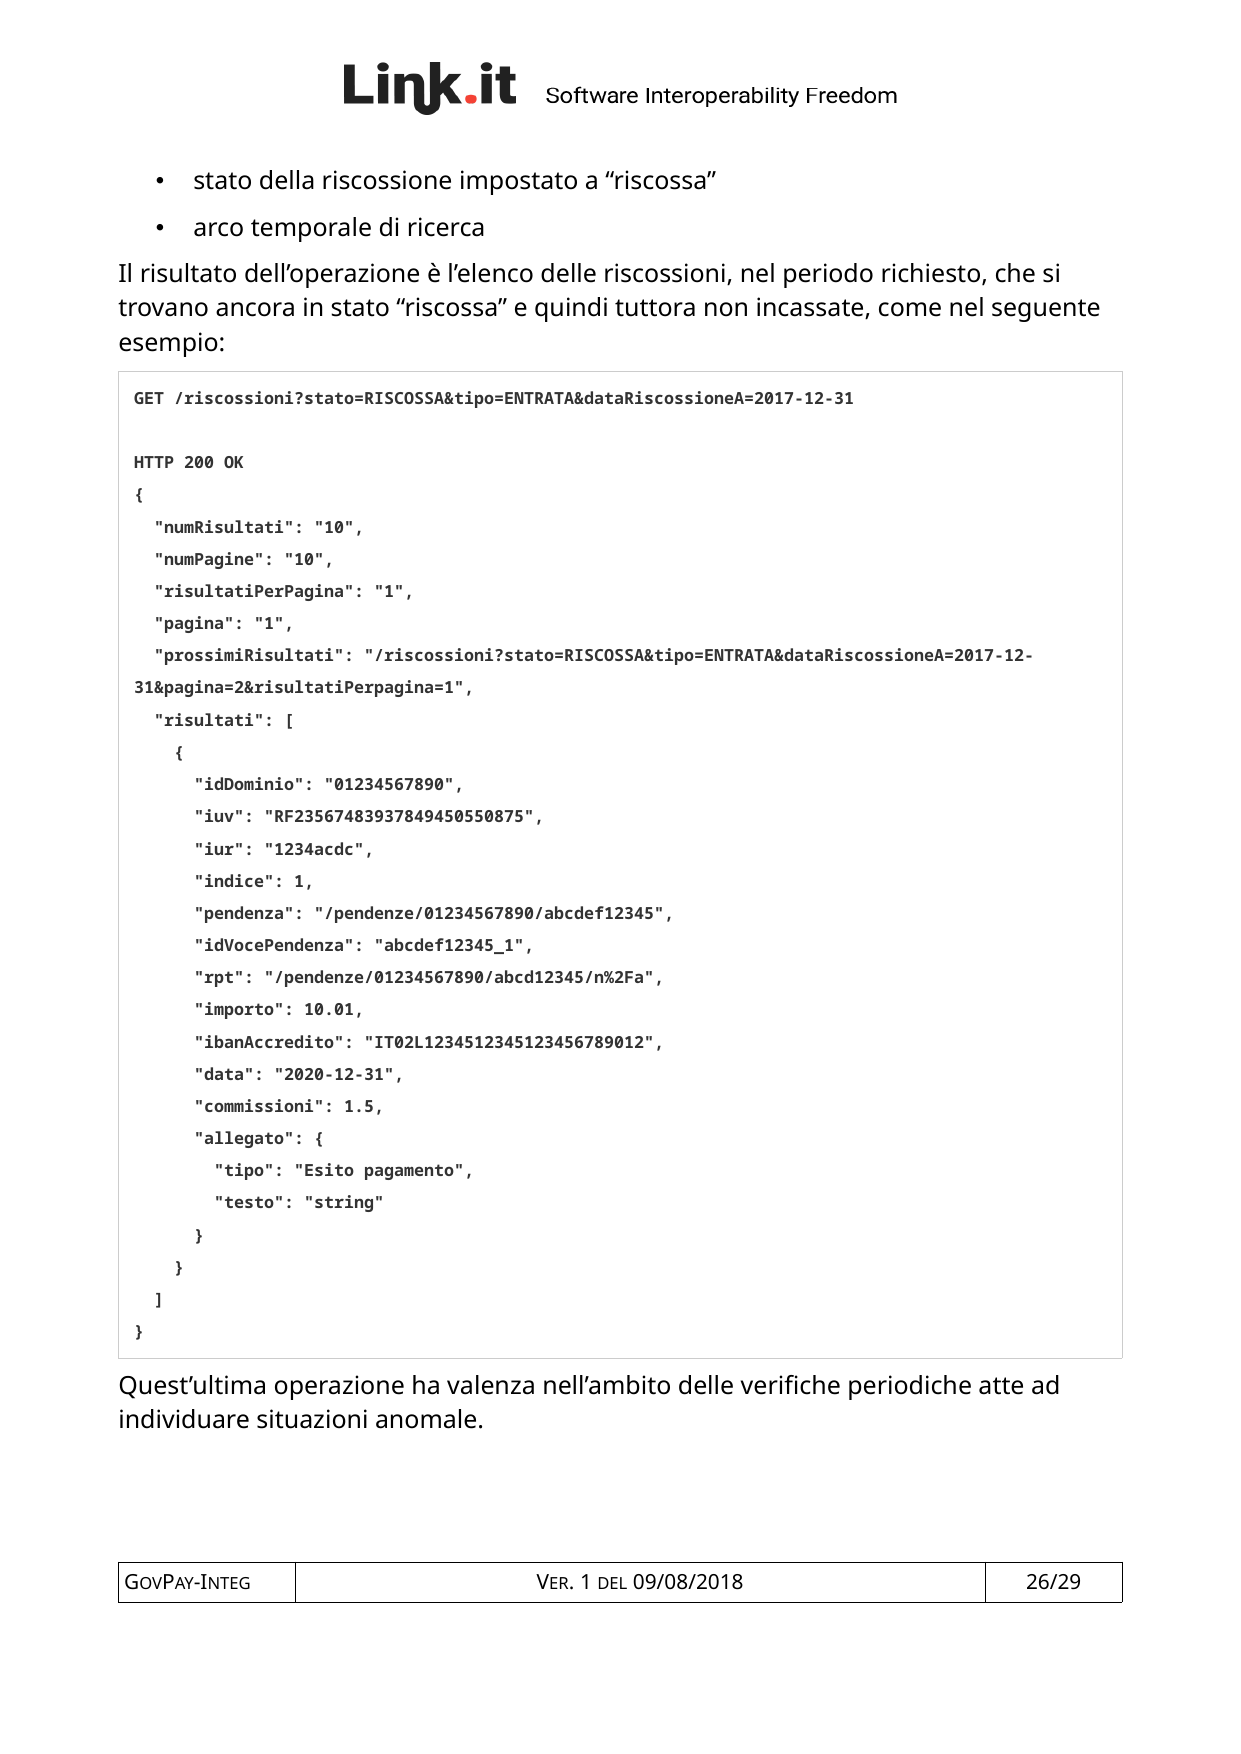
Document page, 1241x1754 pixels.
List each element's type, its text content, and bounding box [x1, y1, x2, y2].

text "allegato": { [119, 1111, 1122, 1143]
text "importo": 10.01, [119, 982, 1122, 1014]
text "idVocePendenza": "abcdef12345_1", [119, 918, 1122, 950]
text "risultati": [ [119, 693, 1122, 725]
text "iur": "1234acdc", [119, 821, 1122, 853]
text { [119, 467, 1122, 499]
text GET /riscossioni?stato=RISCOSSA&tipo=ENTRATA&dataRiscossioneA=2017-12-31 [119, 372, 1122, 403]
text "numRisultati": "10", [119, 499, 1122, 532]
text "idDominio": "01234567890", [119, 757, 1122, 789]
text { [119, 725, 1122, 757]
text } [119, 1240, 1122, 1272]
text "prossimiRisultati": "/riscossioni?stato=RISCOSSA&tipo=ENTRATA&dataRiscossioneA=2017-12-31&pagina=2&risultatiPerpagina=1", [119, 628, 1122, 693]
text Quest’ultima operazione ha valenza nell’ambito delle verifiche periodiche atte ad individuare situazioni anomale. [118, 1368, 1122, 1436]
picture [269, 43, 971, 118]
text "tipo": "Esito pagamento", [119, 1143, 1122, 1175]
text "testo": "string" [119, 1175, 1122, 1208]
text "pendenza": "/pendenze/01234567890/abcdef12345", [119, 886, 1122, 918]
text HTTP 200 OK [119, 435, 1122, 467]
text "numPagine": "10", [119, 532, 1122, 564]
text "pagina": "1", [119, 596, 1122, 628]
text "ibanAccredito": "IT02L1234512345123456789012", [119, 1014, 1122, 1047]
text "risultatiPerPagina": "1", [119, 564, 1122, 596]
text } [119, 1304, 1122, 1358]
text } [119, 1208, 1122, 1240]
text "commissioni": 1.5, [119, 1079, 1122, 1111]
text Il risultato dell’operazione è l’elenco delle riscossioni, nel periodo richiesto, che si trovano ancora in stato “riscossa” e quindi tuttora non incassate, come nel seguente esempio: [118, 256, 1122, 358]
text "indice": 1, [119, 853, 1122, 886]
text ] [119, 1272, 1122, 1304]
text "rpt": "/pendenze/01234567890/abcd12345/n%2Fa", [119, 950, 1122, 982]
list arco temporale di ricerca [156, 209, 1122, 243]
list stato della riscossione impostato a “riscossa” [156, 163, 1122, 197]
text "iuv": "RF23567483937849450550875", [119, 789, 1122, 821]
text "data": "2020-12-31", [119, 1047, 1122, 1079]
